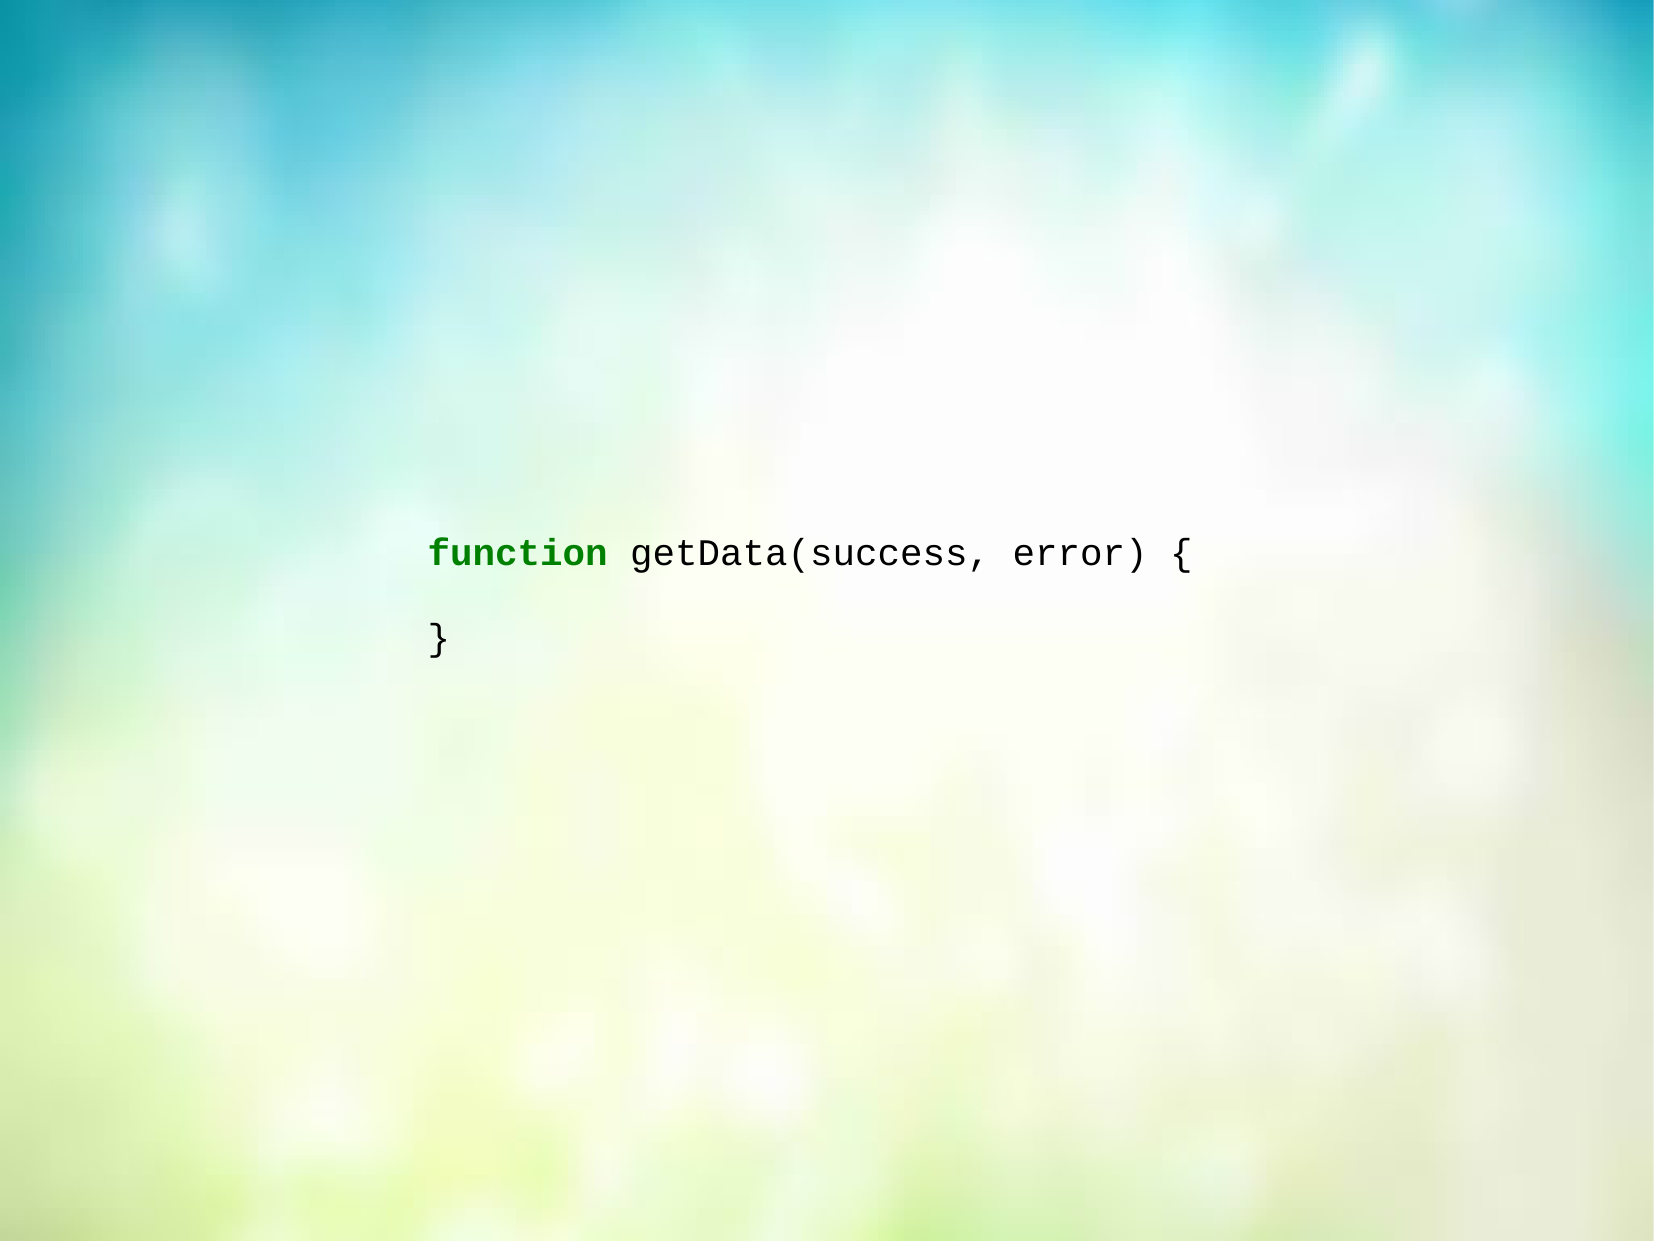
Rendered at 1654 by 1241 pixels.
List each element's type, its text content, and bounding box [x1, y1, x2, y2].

picture [0, 0, 1654, 1241]
text_box function getData(success, error) { } [412, 527, 1241, 714]
